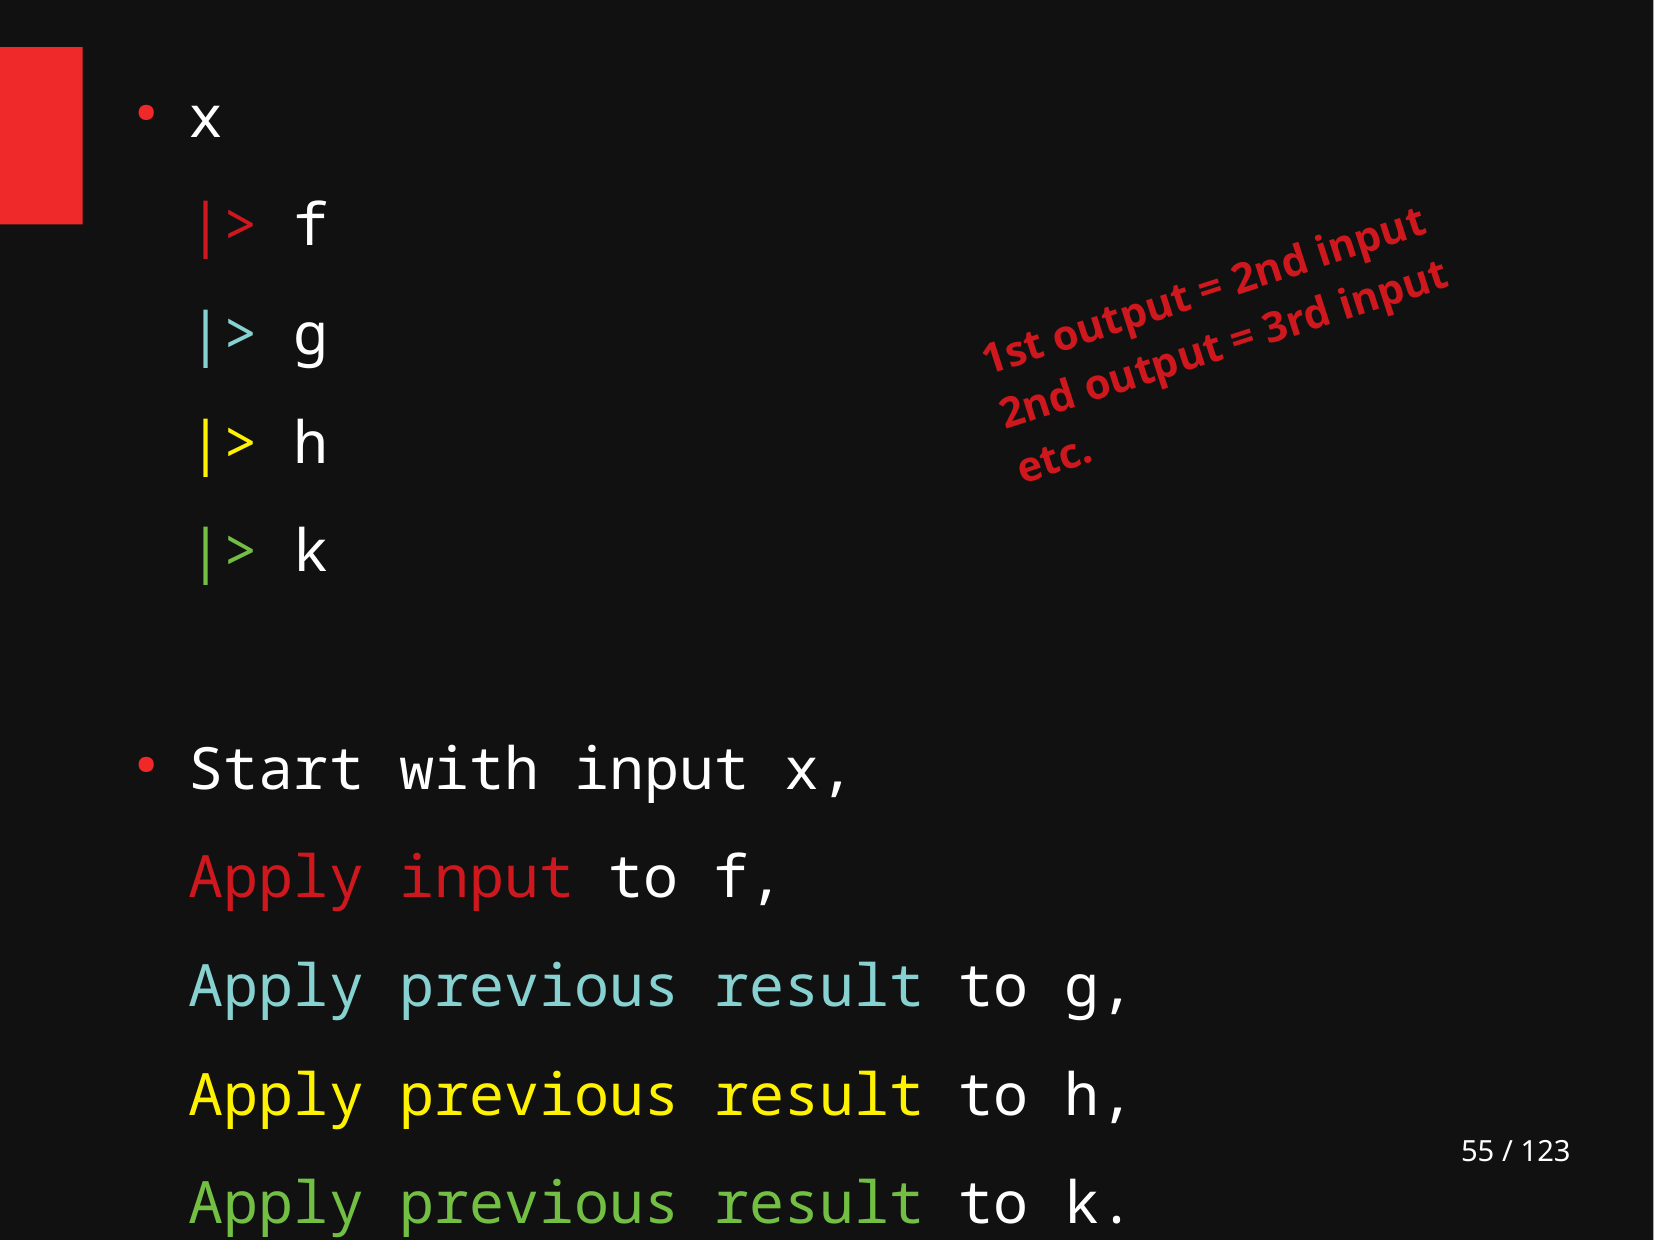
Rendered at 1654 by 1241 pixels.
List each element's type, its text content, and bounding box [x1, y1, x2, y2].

list x |> f |> g |> h |> k Start with input x, Apply input to f, Apply previous result to g, Apply previous result to h, Apply previous result to k. [118, 75, 1536, 1074]
text_box 1st output = 2nd input 2nd output = 3rd input etc. [957, 171, 1515, 537]
